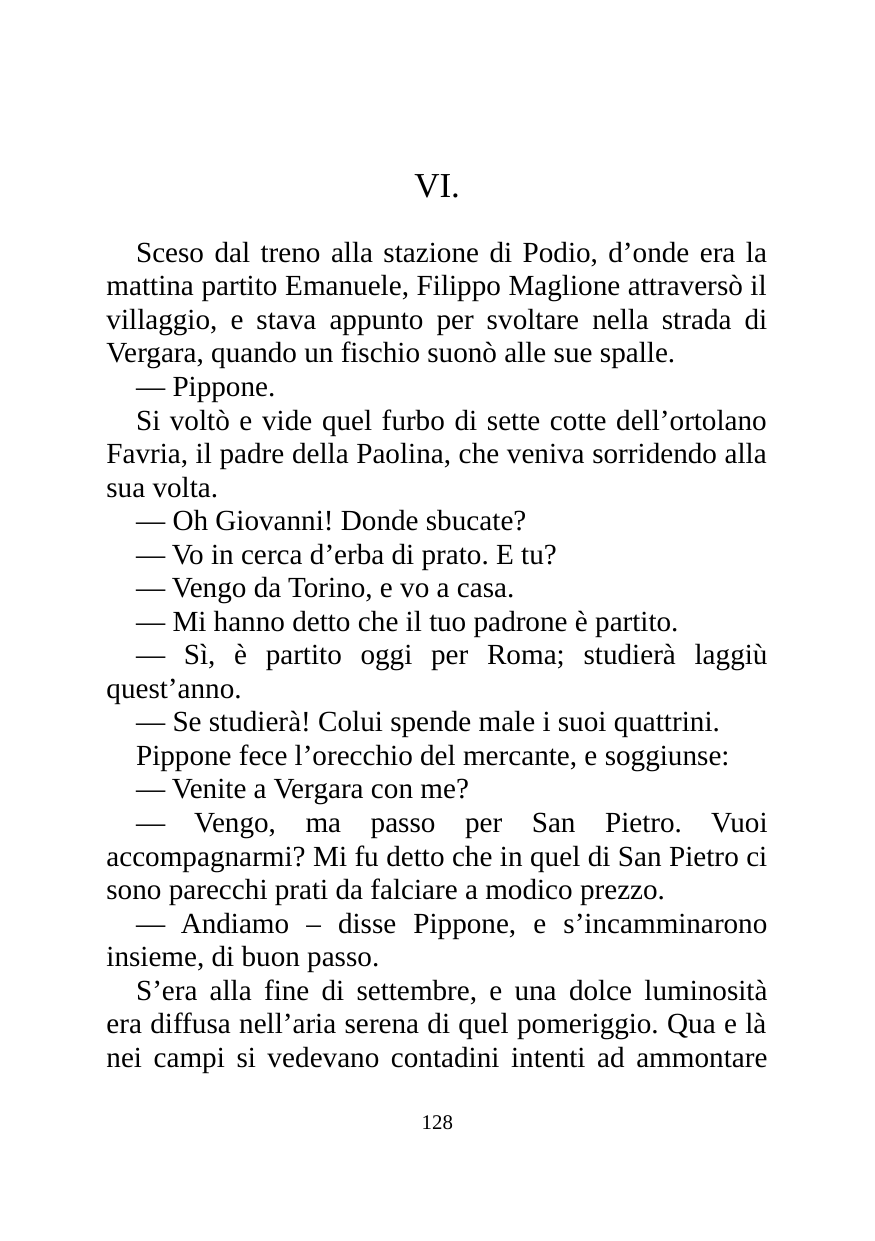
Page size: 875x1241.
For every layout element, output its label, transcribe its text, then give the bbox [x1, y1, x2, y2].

text — Mi hanno detto che il tuo padrone è partito. [106, 604, 768, 637]
text — Sì, è partito oggi per Roma; studierà laggiù quest’anno. [106, 637, 768, 704]
text — Venite a Vergara con me? [106, 772, 768, 805]
text — Se studierà! Colui spende male i suoi quattrini. [106, 704, 768, 738]
text Sceso dal treno alla stazione di Podio, d’onde era la mattina partito Emanuele, Filippo Maglione attraversò il villaggio, e stava appunto per svoltare nella strada di Vergara, quando un fischio suonò alle sue spalle. [106, 235, 768, 369]
text — Vengo, ma passo per San Pietro. Vuoi accompagnarmi? Mi fu detto che in quel di San Pietro ci sono parecchi prati da falciare a modico prezzo. [106, 805, 768, 906]
text — Pippone. [106, 369, 768, 403]
text — Andiamo – disse Pippone, e s’incamminarono insieme, di buon passo. [106, 906, 768, 973]
text — Vo in cerca d’erba di prato. E tu? [106, 537, 768, 570]
text Si voltò e vide quel furbo di sette cotte dell’ortolano Favria, il padre della Paolina, che veniva sorridendo alla sua volta. [106, 403, 768, 503]
text — Vengo da Torino, e vo a casa. [106, 570, 768, 604]
subtitle VI. [106, 165, 768, 206]
text — Oh Giovanni! Donde sbucate? [106, 503, 768, 537]
text S’era alla fine di settembre, e una dolce luminosità era diffusa nell’aria serena di quel pomeriggio. Qua e là nei campi si vedevano contadini intenti ad ammontare [106, 973, 768, 1073]
text Pippone fece l’orecchio del mercante, e soggiunse: [106, 738, 768, 772]
